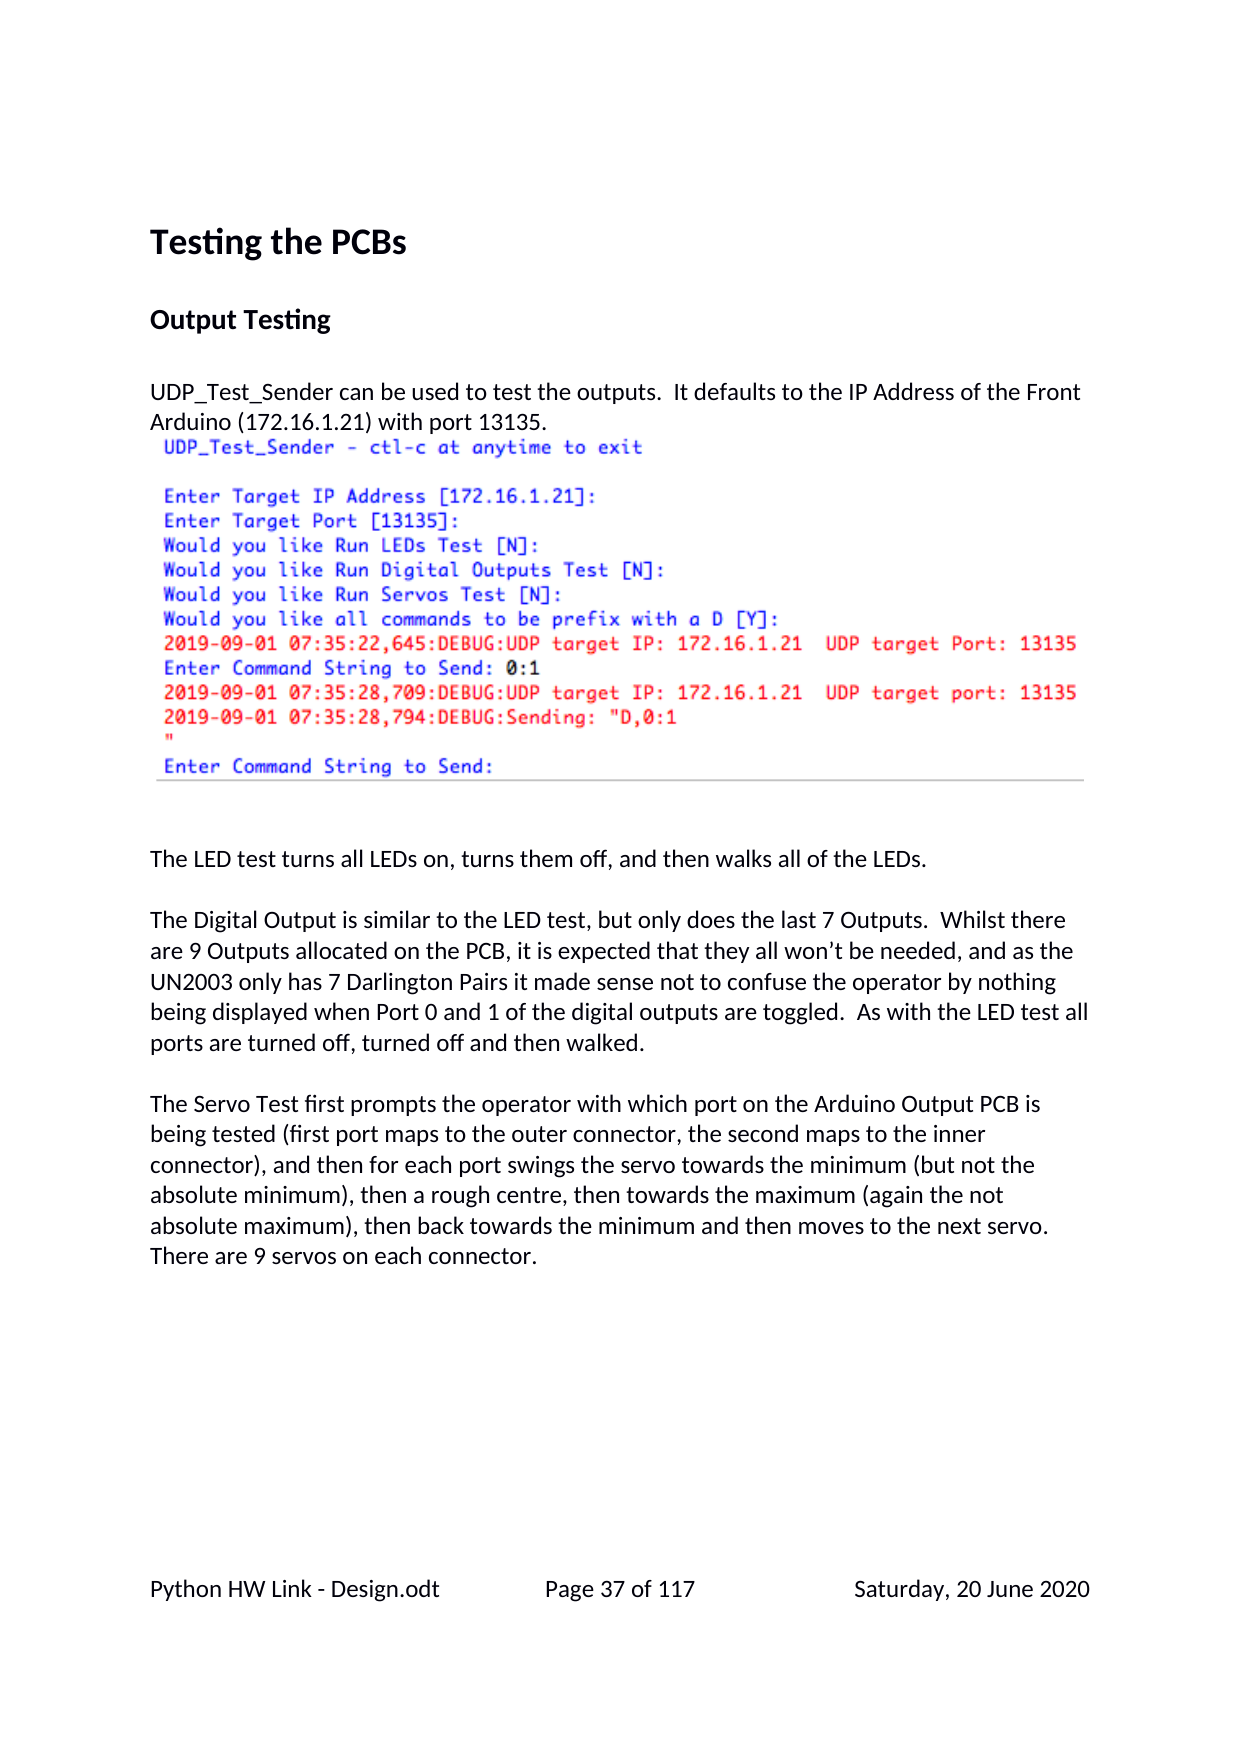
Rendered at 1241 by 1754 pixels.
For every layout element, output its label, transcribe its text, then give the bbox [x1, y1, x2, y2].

text UDP_Test_Sender can be used to test the outputs. It defaults to the IP Address of the Front Arduino (172.16.1.21) with port 13135. [150, 376, 1090, 437]
text The LED test turns all LEDs on, turns them off, and then walks all of the LEDs. [150, 843, 1090, 874]
text The Digital Output is similar to the LED test, but only does the last 7 Outputs. Whilst there are 9 Outputs allocated on the PCB, it is expected that they all won’t be needed, and as the UN2003 only has 7 Darlington Pairs it made sense not to confuse the operator by nothing being displayed when Port 0 and 1 of the digital outputs are toggled. As with the LED test all ports are turned off, turned off and then walked. [150, 904, 1090, 1057]
subtitle Output Testing [150, 301, 1090, 337]
subtitle Testing the PCBs [150, 218, 1090, 264]
picture [156, 436, 1084, 783]
text The Servo Test first prompts the operator with which port on the Arduino Output PCB is being tested (first port maps to the outer connector, the second maps to the inner connector), and then for each port swings the servo towards the minimum (but not the absolute minimum), then a rough centre, then towards the maximum (again the not absolute maximum), then back towards the minimum and then moves to the next servo. There are 9 servos on each connector. [150, 1088, 1090, 1271]
